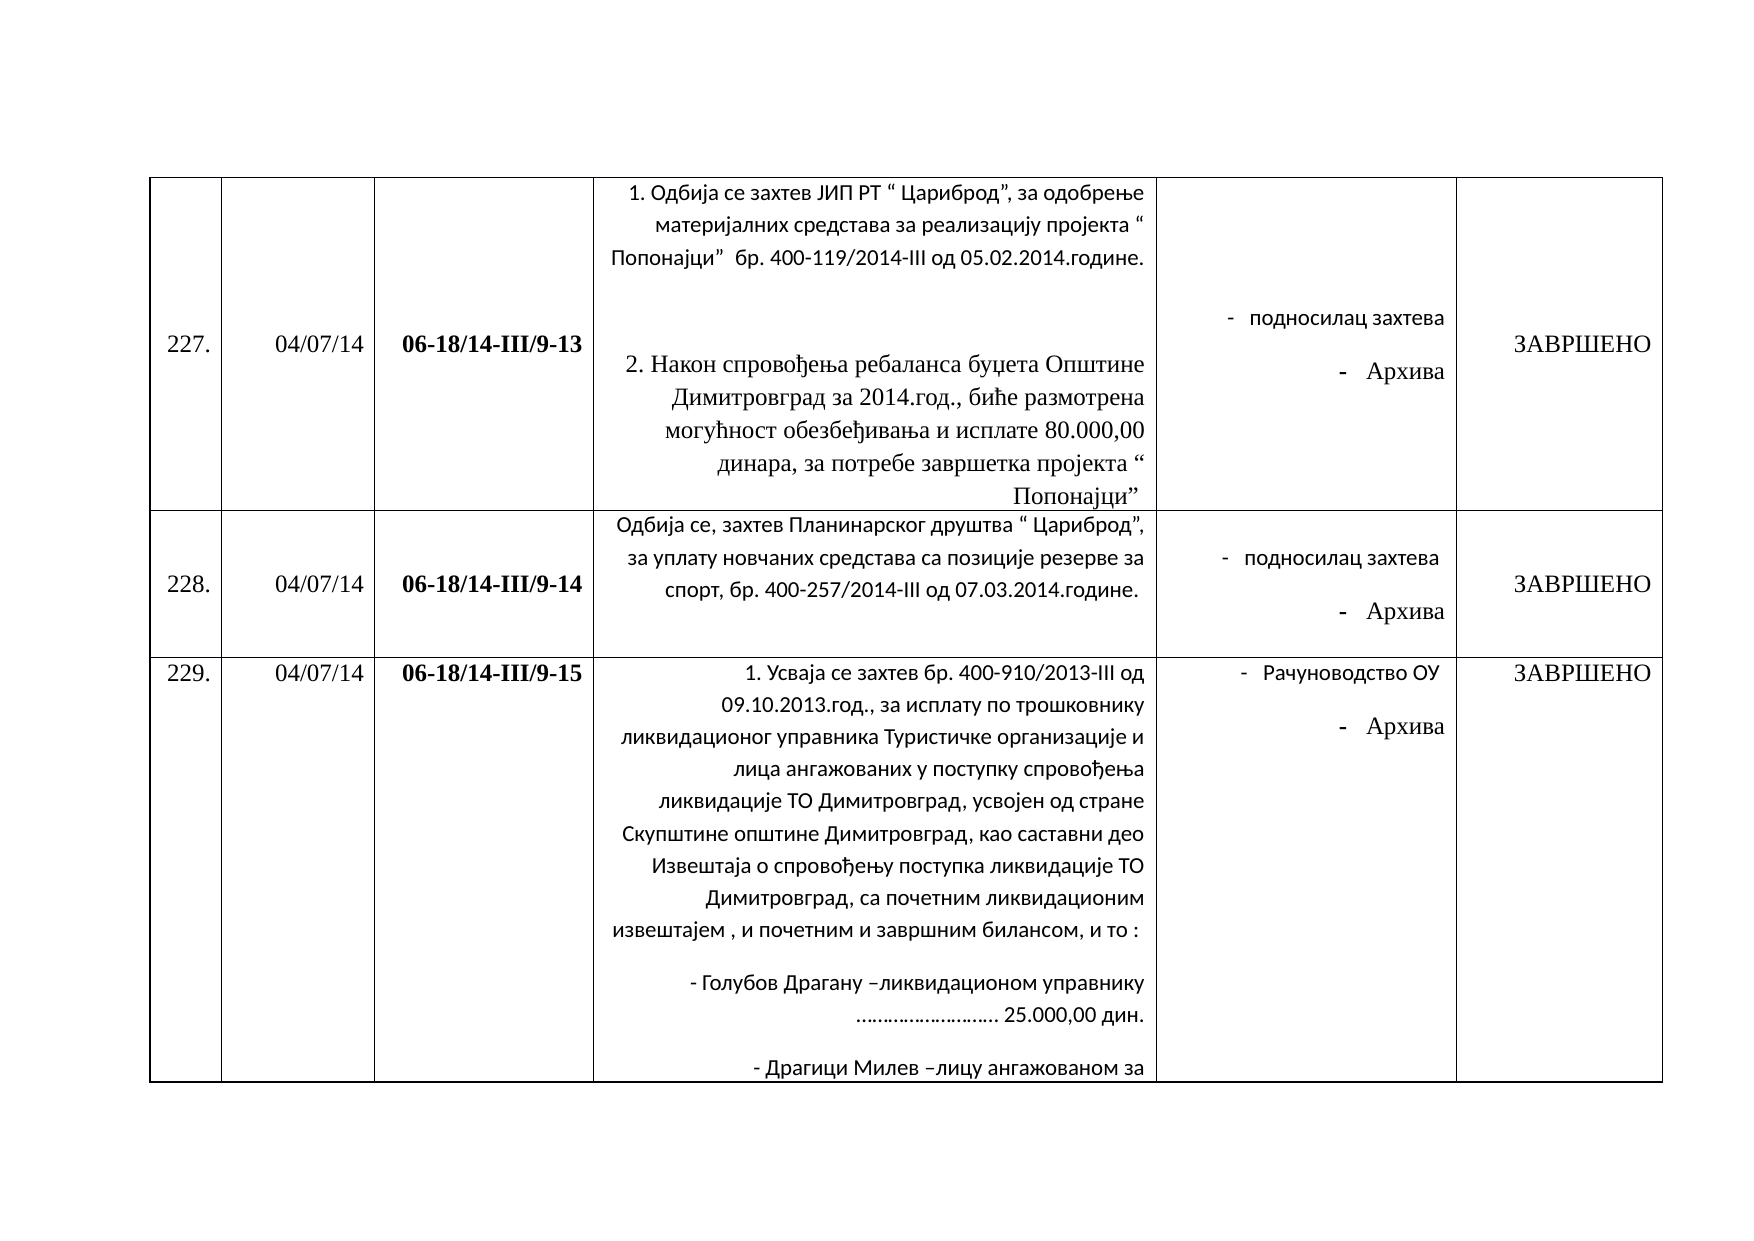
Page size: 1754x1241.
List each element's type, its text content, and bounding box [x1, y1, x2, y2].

table_cell 1. Усваја се захтев бр. 400-910/2013-III од 09.10.2013.год., за исплату по трошковнику ликвидационог управника Туристичке организације и лица ангажованих у поступку спровођења ликвидације ТО Димитровград, усвојен од стране Скупштине општине Димитровград, као саставни део Извештаја о спровођењу поступка ликвидације ТО Димитровград, са почетним ликвидационим извештајем , и почетним и завршним билансом, и то : - Голубов Драгану –ликвидационом управнику ……………………… 25.000,00 дин. - Драгици Милев –лицу ангажованом за [594, 658, 1156, 1081]
table_cell ЗАВРШЕНО [1457, 658, 1662, 1081]
table_cell 07.04.14 [222, 511, 374, 657]
table_cell ЗАВРШЕНО [1457, 511, 1662, 657]
table_cell 229. [151, 658, 221, 1081]
table_cell Одбија се, захтев Планинарског друштва “ Цариброд”, за уплату новчаних средстава са позиције резерве за спорт, бр. 400-257/2014-III од 07.03.2014.године. [594, 511, 1156, 657]
table_cell 227. [151, 178, 221, 509]
table_cell ЗАВРШЕНО [1457, 178, 1662, 509]
table_cell 228. [151, 511, 221, 657]
table_cell 1. Одбија се захтев ЈИП РТ “ Цариброд”, за одобрење материјалних средстава за реализацију пројекта “ Попонајци” бр. 400-119/2014-III од 05.02.2014.године. 2. Након спровођења ребаланса буџета Општине Димитровград за 2014.год., биће размотрена могућност обезбеђивања и исплате 80.000,00 динара, за потребе завршетка пројекта “ Попонајци” [594, 178, 1156, 509]
table_cell 06-18/14-III/9-15 [375, 658, 593, 1081]
table_cell 07.04.14 [222, 658, 374, 1081]
table_cell 07.04.14 [222, 178, 374, 509]
table_cell - подносилац захтева - Архива [1157, 178, 1456, 509]
table_cell 06-18/14-III/9-14 [375, 511, 593, 657]
table_cell 06-18/14-III/9-13 [375, 178, 593, 509]
table_cell - подносилац захтева - Архива [1157, 511, 1456, 657]
table_cell - Рачуноводство ОУ - Архива [1157, 658, 1456, 1081]
